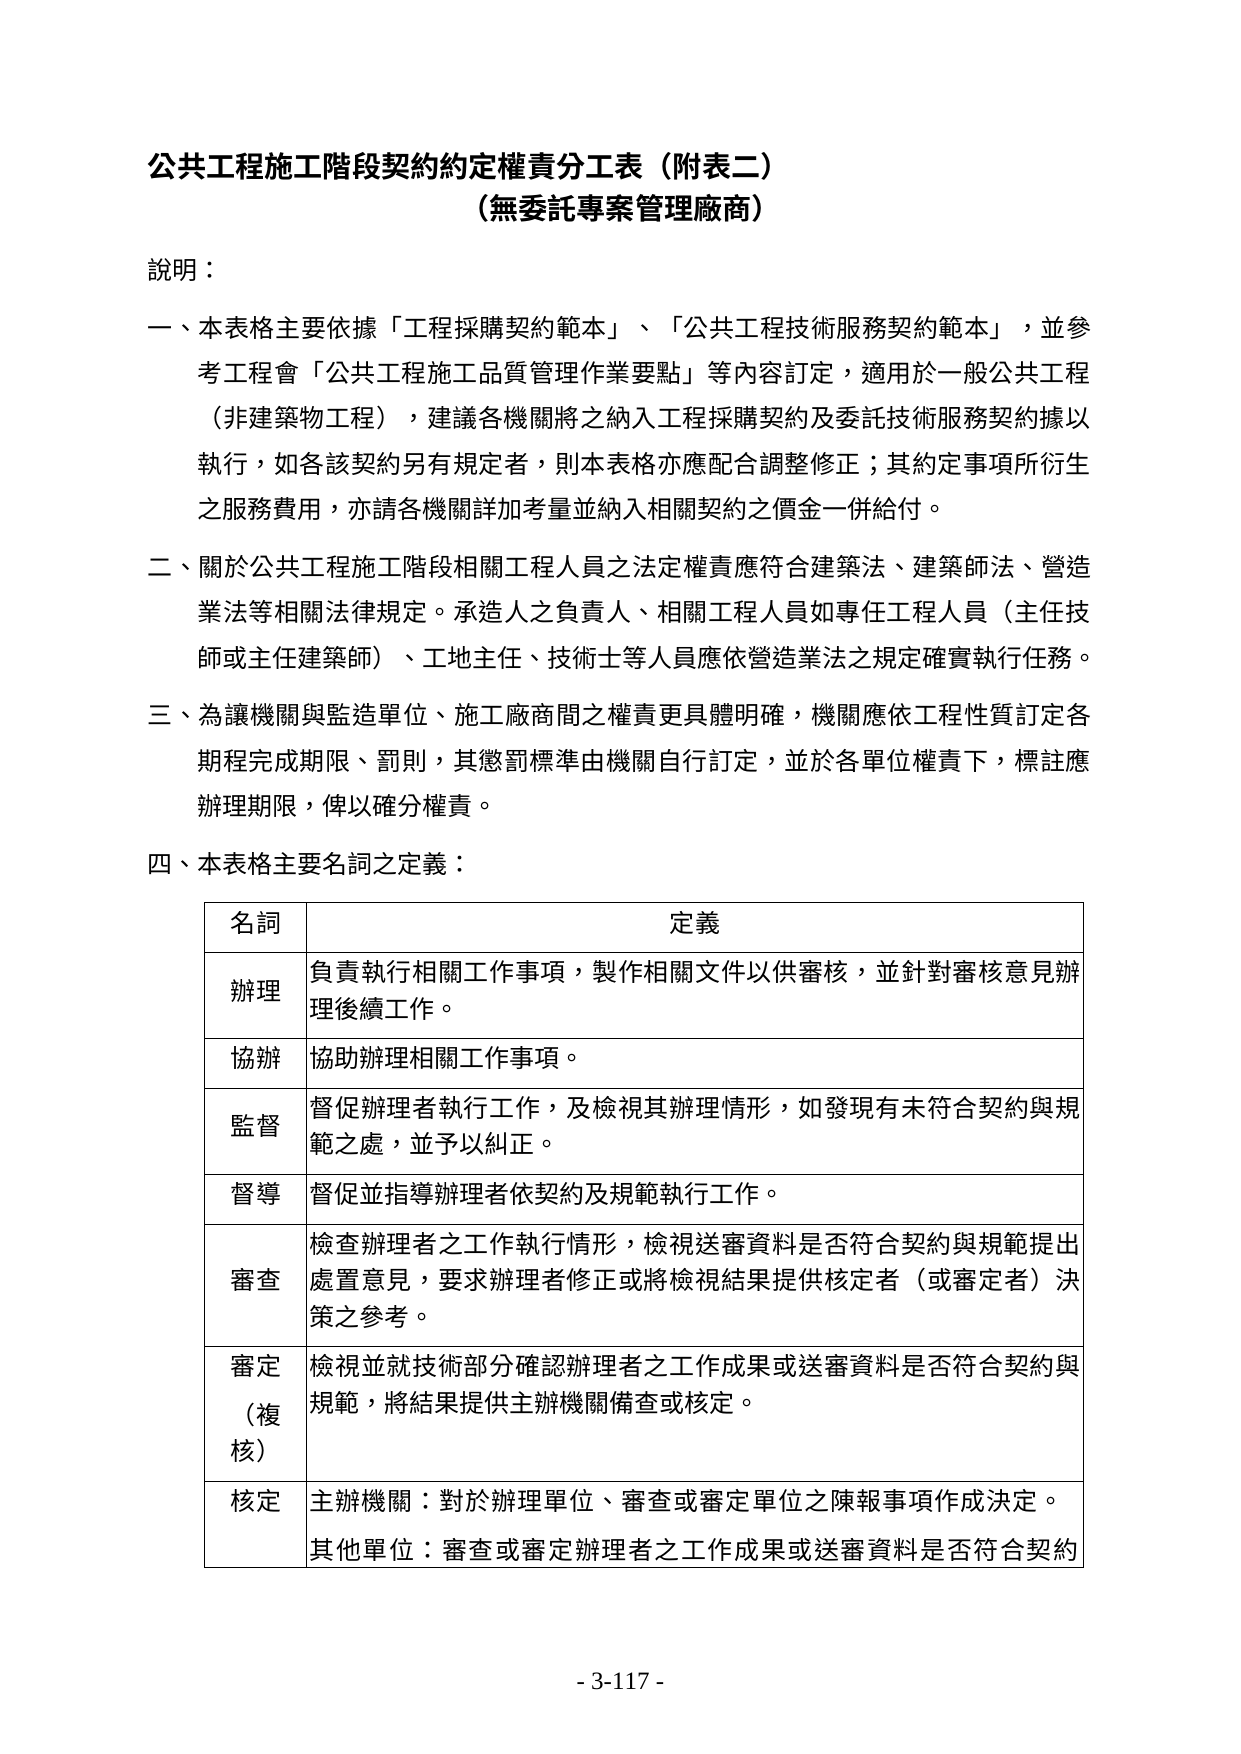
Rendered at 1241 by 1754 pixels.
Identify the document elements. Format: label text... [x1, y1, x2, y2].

text （無委託專案管理廠商） [148, 185, 1092, 227]
table_header 名詞 [205, 903, 306, 952]
table_cell 辦理 [205, 953, 306, 1038]
table_cell 主辦機關：對於辦理單位、審查或審定單位之陳報事項作成決定。 其他單位：審查或審定辦理者之工作成果或送審資料是否符合契約 [307, 1482, 1083, 1567]
text 二、關於公共工程施工階段相關工程人員之法定權責應符合建築法、建築師法、營造業法等相關法律規定。承造人之負責人、相關工程人員如專任工程人員（主任技師或主任建築師）、工地主任、技術士等人員應依營造業法之規定確實執行任務。 [148, 547, 1092, 674]
table_cell 督促並指導辦理者依契約及規範執行工作。 [307, 1175, 1083, 1223]
table_cell 負責執行相關工作事項，製作相關文件以供審核，並針對審核意見辦理後續工作。 [307, 953, 1083, 1038]
table_cell 檢查辦理者之工作執行情形，檢視送審資料是否符合契約與規範提出處置意見，要求辦理者修正或將檢視結果提供核定者（或審定者）決策之參考。 [307, 1225, 1083, 1346]
text 說明： [148, 251, 1092, 287]
table_cell 檢視並就技術部分確認辦理者之工作成果或送審資料是否符合契約與規範，將結果提供主辦機關備查或核定。 [307, 1347, 1083, 1481]
text 一、本表格主要依據「工程採購契約範本」、「公共工程技術服務契約範本」，並參考工程會「公共工程施工品質管理作業要點」等內容訂定，適用於一般公共工程（非建築物工程），建議各機關將之納入工程採購契約及委託技術服務契約據以執行，如各該契約另有規定者，則本表格亦應配合調整修正；其約定事項所衍生之服務費用，亦請各機關詳加考量並納入相關契約之價金一併給付。 [148, 308, 1092, 526]
table_cell 核定 [205, 1482, 306, 1567]
text 四、本表格主要名詞之定義： [148, 844, 1092, 881]
table_cell 督促辦理者執行工作，及檢視其辦理情形，如發現有未符合契約與規範之處，並予以糾正。 [307, 1089, 1083, 1174]
table_header 定義 [307, 903, 1083, 952]
table_cell 協辦 [205, 1039, 306, 1088]
text 公共工程施工階段契約約定權責分工表（附表二） [148, 148, 1092, 185]
table_cell 督導 [205, 1175, 306, 1223]
text 三、為讓機關與監造單位、施工廠商間之權責更具體明確，機關應依工程性質訂定各期程完成期限、罰則，其懲罰標準由機關自行訂定，並於各單位權責下，標註應辦理期限，俾以確分權責。 [148, 696, 1092, 823]
table_cell 審定 （複核） [205, 1347, 306, 1481]
table_cell 協助辦理相關工作事項。 [307, 1039, 1083, 1088]
table_cell 審查 [205, 1225, 306, 1346]
table_cell 監督 [205, 1089, 306, 1174]
